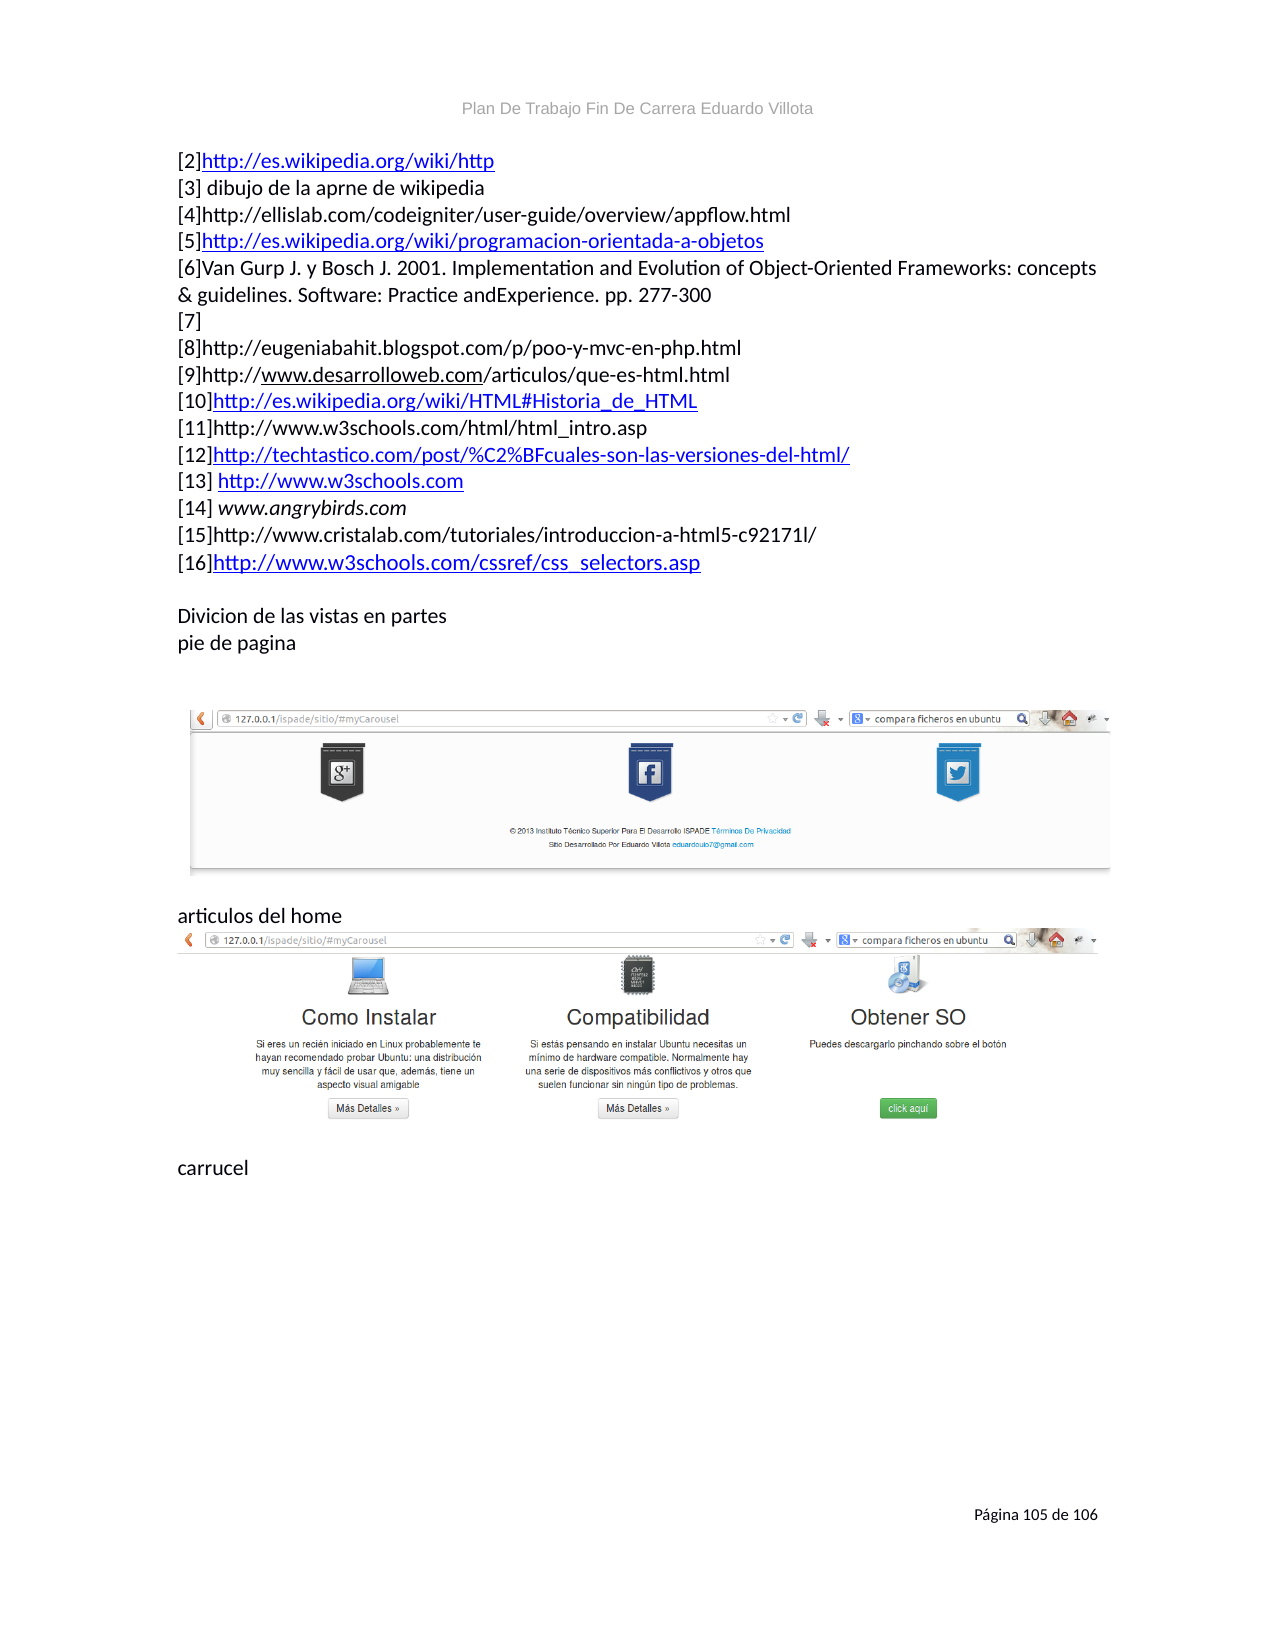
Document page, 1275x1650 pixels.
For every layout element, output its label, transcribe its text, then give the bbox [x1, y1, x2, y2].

text [11]http://www.w3schools.com/html/html_intro.asp [177, 414, 1098, 441]
picture [190, 710, 1111, 876]
text Divicion de las vistas en partes [177, 602, 1098, 629]
text [13] http://www.w3schools.com [177, 468, 1098, 494]
text [14] www.angrybirds.com [177, 494, 1098, 521]
picture [177, 928, 1098, 1154]
text [9]http://www.desarrolloweb.com/articulos/que-es-html.html [177, 361, 1098, 388]
text carrucel [177, 1154, 1098, 1181]
text [16]http://www.w3schools.com/cssref/css_selectors.asp [177, 548, 1098, 576]
text [8]http://eugeniabahit.blogspot.com/p/poo-y-mvc-en-php.html [177, 334, 1098, 361]
text [12]http://techtastico.com/post/%C2%BFcuales-son-las-versiones-del-html/ [177, 441, 1098, 468]
text [4]http://ellislab.com/codeigniter/user-guide/overview/appflow.html [177, 201, 1098, 228]
text [5]http://es.wikipedia.org/wiki/programacion-orientada-a-objetos [177, 228, 1098, 254]
text [3] dibujo de la aprne de wikipedia [177, 174, 1098, 201]
text [6]Van Gurp J. y Bosch J. 2001. Implementation and Evolution of Object-Oriented Frameworks: concepts & guidelines. Software: Practice andExperience. pp. 277-300 [177, 254, 1098, 308]
text [2]http://es.wikipedia.org/wiki/http [177, 148, 1098, 174]
text [7] [177, 308, 1098, 334]
text pie de pagina [177, 629, 1098, 656]
text [10]http://es.wikipedia.org/wiki/HTML#Historia_de_HTML [177, 388, 1098, 414]
text articulos del home [177, 902, 1098, 928]
text [15]http://www.cristalab.com/tutoriales/introduccion-a-html5-c92171l/ [177, 521, 1098, 548]
